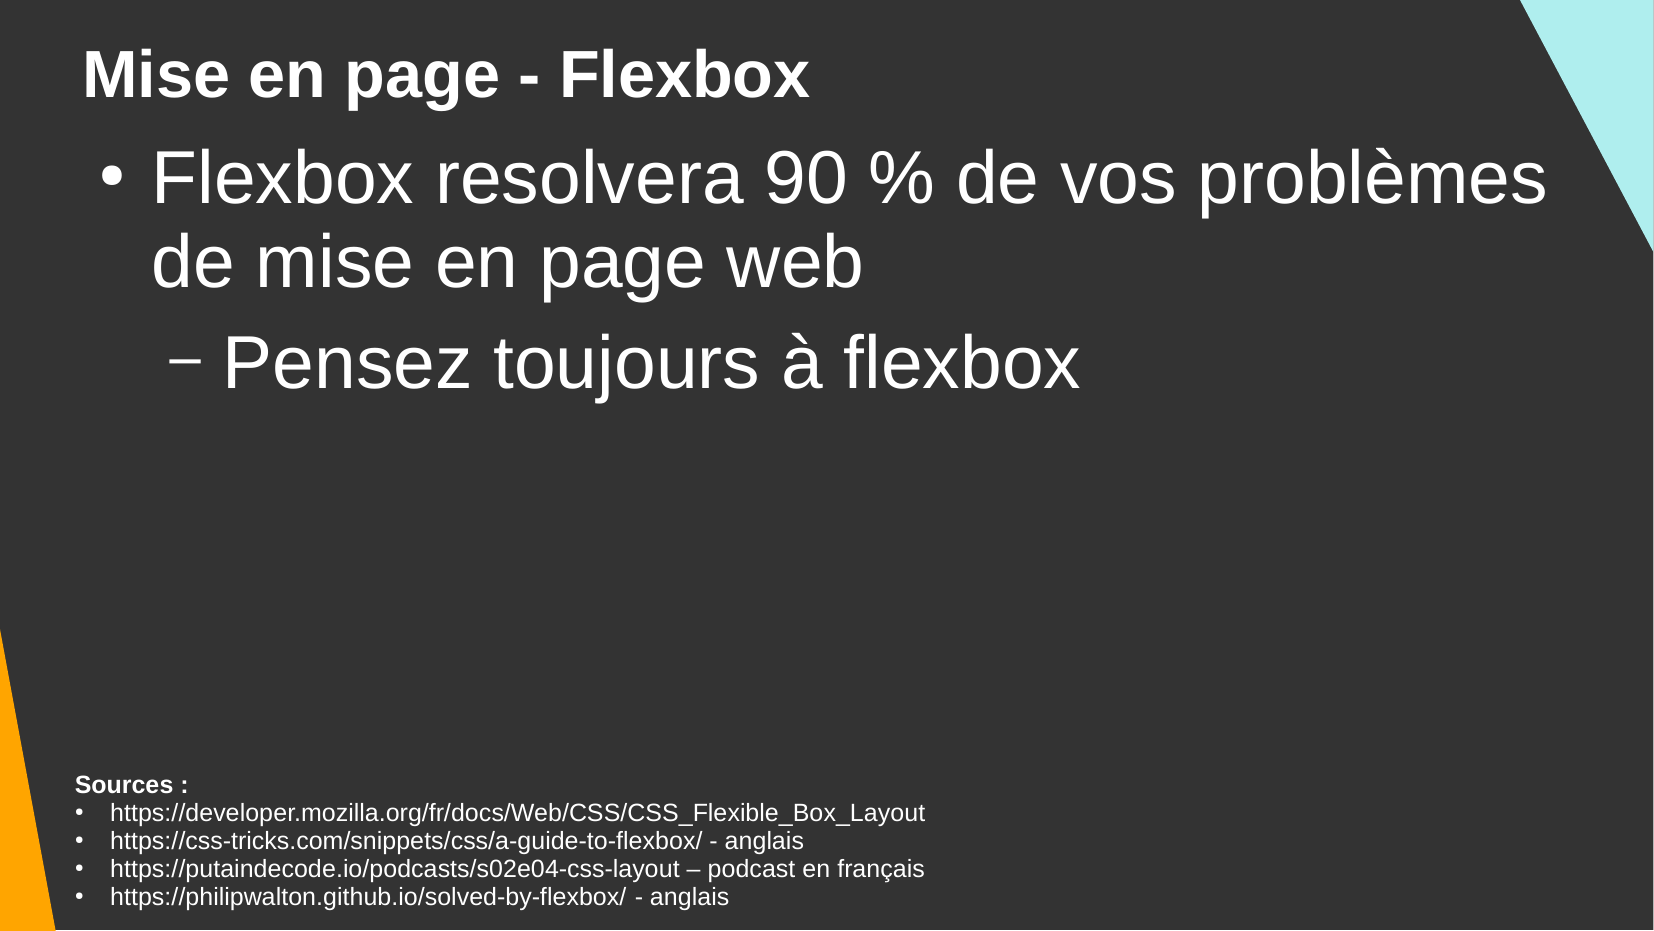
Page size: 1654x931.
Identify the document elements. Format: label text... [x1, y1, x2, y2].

text_box [0, 629, 56, 931]
text_box [1520, 0, 1654, 254]
text_box Sources : https://developer.mozilla.org/fr/docs/Web/CSS/CSS_Flexible_Box_Layout https://css-tricks.com/snippets/css/a-guide-to-flexbox/ - anglais https://putaindecode.io/podcasts/s02e04-css-layout – podcast en français https://philipwalton.github.io/solved-by-flexbox/ - anglais [60, 763, 1546, 931]
list Flexbox resolvera 90 % de vos problèmes de mise en page web Pensez toujours à flexbox [80, 135, 1605, 650]
title Mise en page - Flexbox [82, 37, 1571, 114]
